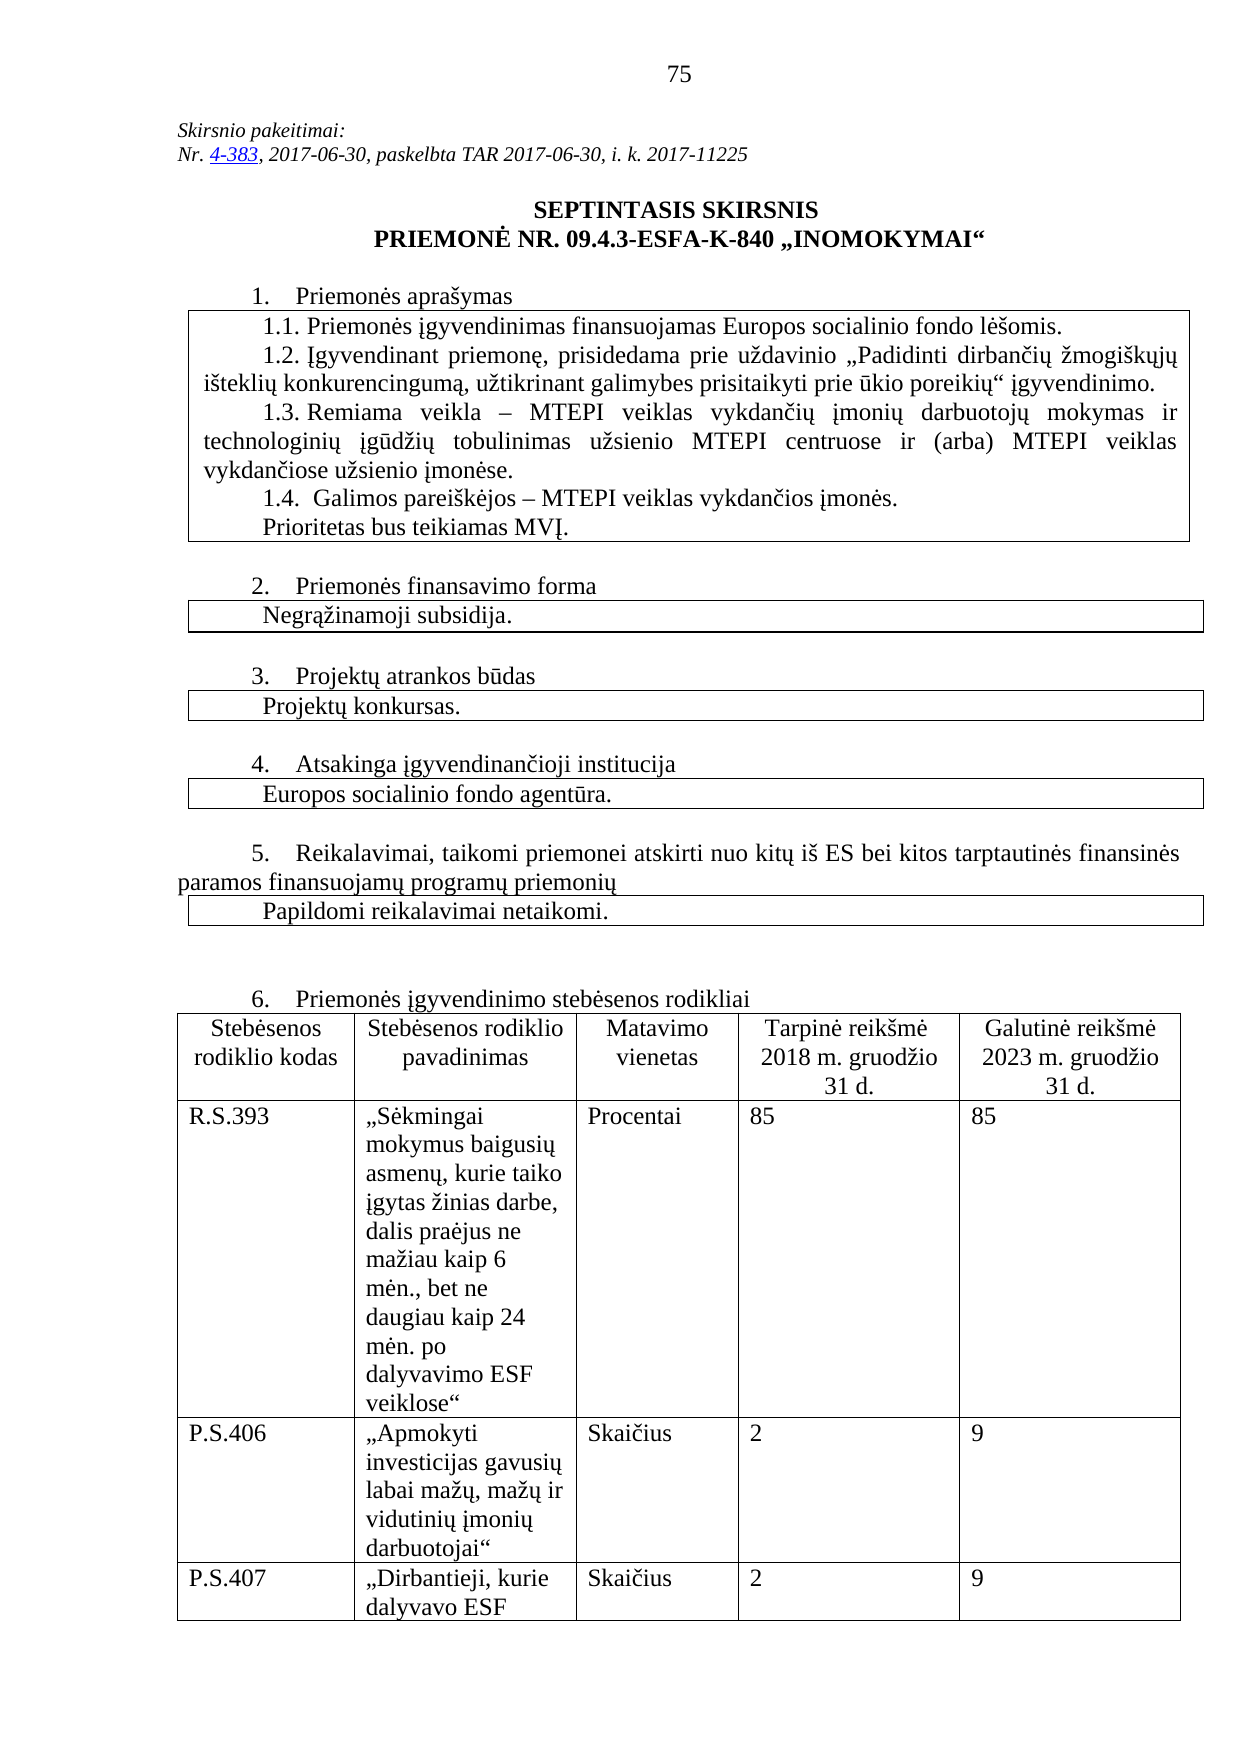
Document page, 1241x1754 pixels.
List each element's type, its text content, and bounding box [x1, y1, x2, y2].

table_cell P.S.407 [178, 1563, 354, 1620]
table_header Stebėsenos rodiklio kodas [178, 1014, 354, 1100]
table_cell Procentai [577, 1101, 738, 1417]
table_cell 85 [739, 1101, 959, 1417]
table_cell 2 [739, 1418, 959, 1562]
table_cell 9 [960, 1563, 1180, 1620]
table_cell 1.4. Galimos pareiškėjos – MTEPI veiklas vykdančios įmonės. Prioritetas bus teikiamas MVĮ. [189, 484, 1189, 541]
table_cell P.S.406 [178, 1418, 354, 1562]
text PRIEMONĖ NR. 09.4.3-ESFA-K-840 „inomokymai“ [177, 224, 1181, 252]
table_cell „Dirbantieji, kurie dalyvavo ESF [355, 1563, 576, 1620]
text 6. Priemonės įgyvendinimo stebėsenos rodikliai [251, 984, 1181, 1012]
text Skirsnio pakeitimai: [177, 118, 1181, 142]
table_header Tarpinė reikšmė 2018 m. gruodžio 31 d. [739, 1014, 959, 1100]
table_header Stebėsenos rodiklio pavadinimas [355, 1014, 576, 1100]
table_cell 1.2. Įgyvendinant priemonę, prisidedama prie uždavinio „Padidinti dirbančių žmogiškųjų išteklių konkurencingumą, užtikrinant galimybes prisitaikyti prie ūkio poreikių“ įgyvendinimo. [189, 340, 1189, 397]
table_cell Skaičius [577, 1418, 738, 1562]
text 5. Reikalavimai, taikomi priemonei atskirti nuo kitų iš ES bei kitos tarptautinės finansinės paramos finansuojamų programų priemonių [177, 838, 1181, 895]
text 3. Projektų atrankos būdas [251, 661, 1181, 690]
text Nr. 4-383, 2017-06-30, paskelbta TAR 2017-06-30, i. k. 2017-11225 [177, 142, 1181, 166]
text 1. Priemonės aprašymas [251, 281, 1181, 310]
text 4. Atsakinga įgyvendinančioji institucija [251, 749, 1181, 778]
table_cell „Sėkmingai mokymus baigusių asmenų, kurie taiko įgytas žinias darbe, dalis praėjus ne mažiau kaip 6 mėn., bet ne daugiau kaip 24 mėn. po dalyvavimo ESF veiklose“ [355, 1101, 576, 1417]
table_header Europos socialinio fondo agentūra. [189, 779, 1203, 808]
table_header Papildomi reikalavimai netaikomi. [189, 896, 1203, 925]
table_header Negrąžinamoji subsidija. [189, 601, 1203, 631]
table_header 1.1. Priemonės įgyvendinimas finansuojamas Europos socialinio fondo lėšomis. [189, 311, 1189, 340]
table_cell 2 [739, 1563, 959, 1620]
text SEPTINTASIS SKIRSNIS [177, 195, 1181, 224]
table_cell 9 [960, 1418, 1180, 1562]
table_cell 1.3. Remiama veikla – MTEPI veiklas vykdančių įmonių darbuotojų mokymas ir technologinių įgūdžių tobulinimas užsienio MTEPI centruose ir (arba) MTEPI veiklas vykdančiose užsienio įmonėse. [189, 397, 1189, 483]
table_cell 85 [960, 1101, 1180, 1417]
table_cell Skaičius [577, 1563, 738, 1620]
table_cell R.S.393 [178, 1101, 354, 1417]
text 2. Priemonės finansavimo forma [251, 571, 1181, 599]
table_header Projektų konkursas. [189, 691, 1203, 720]
table_header Galutinė reikšmė 2023 m. gruodžio 31 d. [960, 1014, 1180, 1100]
table_cell „Apmokyti investicijas gavusių labai mažų, mažų ir vidutinių įmonių darbuotojai“ [355, 1418, 576, 1562]
table_header Matavimo vienetas [577, 1014, 738, 1100]
